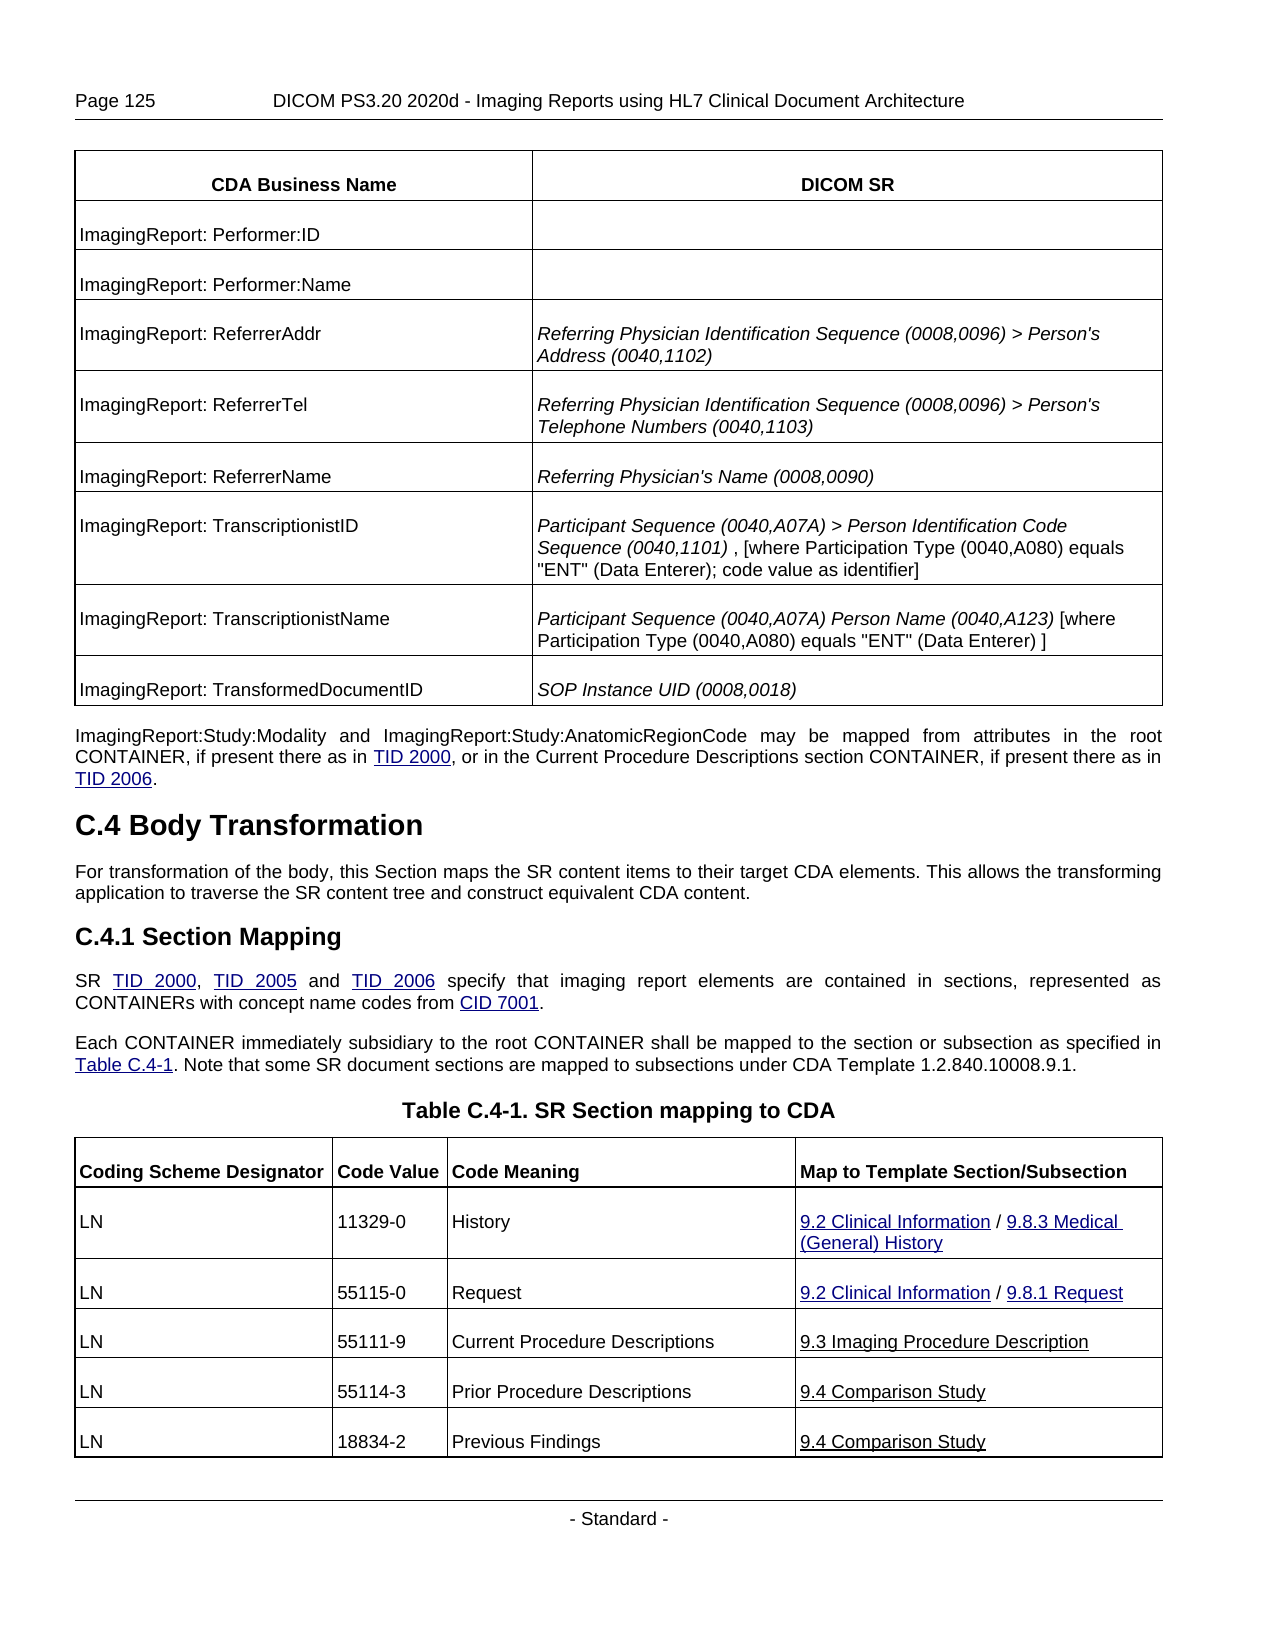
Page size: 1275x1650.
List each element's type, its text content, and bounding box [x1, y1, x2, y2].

table_header DICOM SR [533, 151, 1162, 200]
table_cell Participant Sequence (0040,A07A) Person Name (0040,A123) [where Participation Type (0040,A080) equals "ENT" (Data Enterer) ] [533, 585, 1162, 655]
table_header Map to Template Section/Subsection [796, 1138, 1162, 1186]
text SR TID 2000, TID 2005 and TID 2006 specify that imaging report elements are contained in sections, represented as CONTAINERs with concept name codes from CID 7001. [75, 970, 1162, 1013]
table_cell LN [76, 1408, 332, 1456]
table_cell 9.4 Comparison Study [796, 1358, 1162, 1407]
table_header Code Meaning [448, 1138, 795, 1186]
table_cell Referring Physician's Name (0008,0090) [533, 443, 1162, 491]
table_cell Referring Physician Identification Sequence (0008,0096) > Person's Address (0040,1102) [533, 300, 1162, 370]
text C.4.1 Section Mapping [75, 922, 1162, 951]
table_cell ImagingReport: TranscriptionistName [76, 585, 532, 655]
table_cell 55114-3 [333, 1358, 447, 1407]
table_cell LN [76, 1358, 332, 1407]
table_cell LN [76, 1188, 332, 1258]
table_cell LN [76, 1309, 332, 1357]
table_cell 9.2 Clinical Information / 9.8.3 Medical (General) History [796, 1188, 1162, 1258]
table_cell 18834-2 [333, 1408, 447, 1456]
table_cell ImagingReport: ReferrerAddr [76, 300, 532, 370]
table_cell [533, 250, 1162, 299]
table_cell SOP Instance UID (0008,0018) [533, 656, 1162, 705]
table_cell 9.2 Clinical Information / 9.8.1 Request [796, 1259, 1162, 1307]
table_cell Referring Physician Identification Sequence (0008,0096) > Person's Telephone Numbers (0040,1103) [533, 371, 1162, 442]
table_cell 9.4 Comparison Study [796, 1408, 1162, 1456]
table_header CDA Business Name [76, 151, 532, 200]
table_cell Prior Procedure Descriptions [448, 1358, 795, 1407]
table_cell ImagingReport: Performer:ID [76, 201, 532, 249]
table_cell ImagingReport: TransformedDocumentID [76, 656, 532, 705]
text C.4 Body Transformation [75, 808, 1162, 842]
table_cell ImagingReport: ReferrerTel [76, 371, 532, 442]
text For transformation of the body, this Section maps the SR content items to their target CDA elements. This allows the transforming application to traverse the SR content tree and construct equivalent CDA content. [75, 861, 1162, 904]
text Each CONTAINER immediately subsidiary to the root CONTAINER shall be mapped to the section or subsection as specified in Table C.4-1. Note that some SR document sections are mapped to subsections under CDA Template 1.2.840.10008.9.1. [75, 1032, 1162, 1075]
table_header Code Value [333, 1138, 447, 1186]
table_cell 55111-9 [333, 1309, 447, 1357]
table_header Coding Scheme Designator [76, 1138, 332, 1186]
table_cell 9.3 Imaging Procedure Description [796, 1309, 1162, 1357]
table_cell History [448, 1188, 795, 1258]
table_cell Request [448, 1259, 795, 1307]
table_cell Previous Findings [448, 1408, 795, 1456]
table_cell Current Procedure Descriptions [448, 1309, 795, 1357]
table_cell [533, 201, 1162, 249]
table_cell Participant Sequence (0040,A07A) > Person Identification Code Sequence (0040,1101) , [where Participation Type (0040,A080) equals "ENT" (Data Enterer); code value as identifier] [533, 492, 1162, 584]
text ImagingReport:Study:Modality and ImagingReport:Study:AnatomicRegionCode may be mapped from attributes in the root CONTAINER, if present there as in TID 2000, or in the Current Procedure Descriptions section CONTAINER, if present there as in TID 2006. [75, 725, 1162, 789]
table_cell LN [76, 1259, 332, 1307]
table_cell ImagingReport: TranscriptionistID [76, 492, 532, 584]
table_cell 11329-0 [333, 1188, 447, 1258]
table_cell 55115-0 [333, 1259, 447, 1307]
table_cell ImagingReport: Performer:Name [76, 250, 532, 299]
table_cell ImagingReport: ReferrerName [76, 443, 532, 491]
text Table C.4-1. SR Section mapping to CDA [75, 1097, 1162, 1123]
